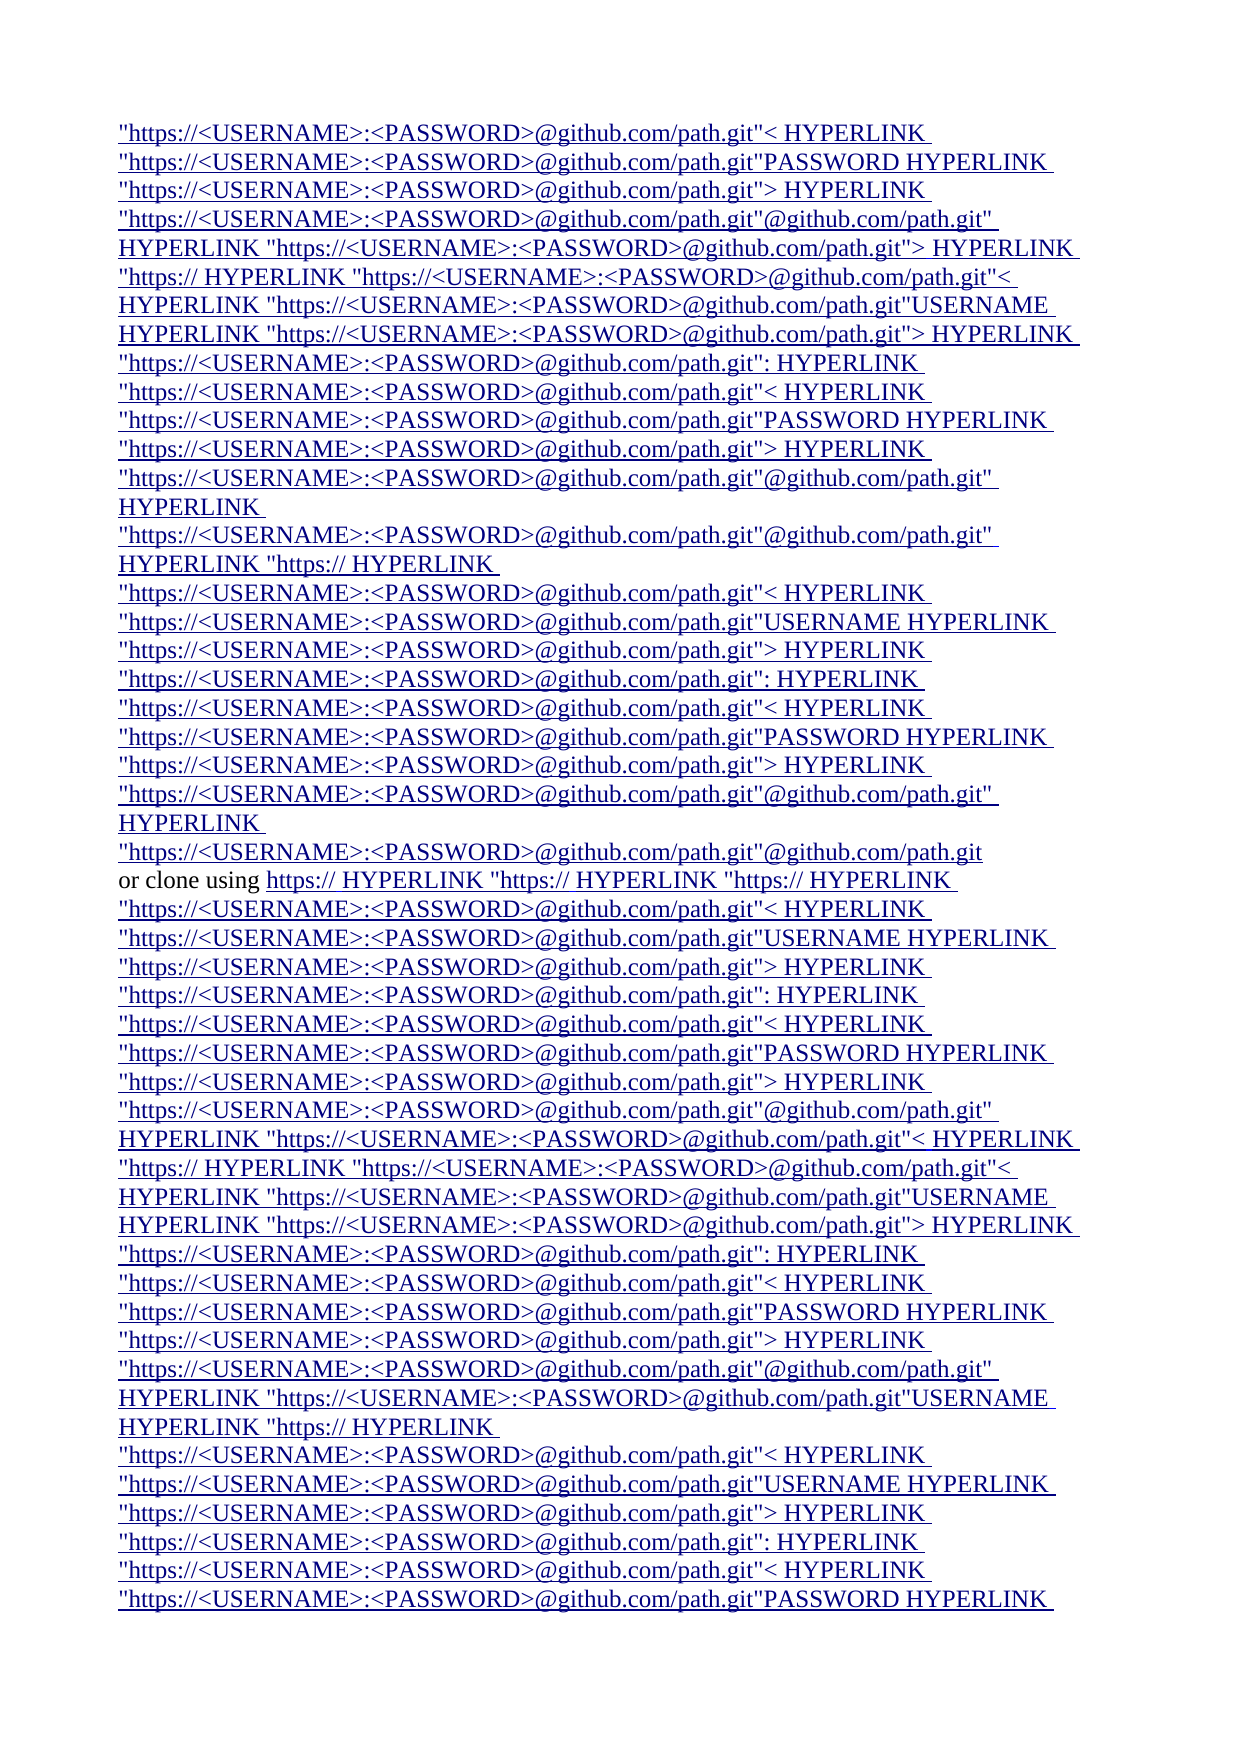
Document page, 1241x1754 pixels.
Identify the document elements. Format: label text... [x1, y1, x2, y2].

text "https://<USERNAME>:<PASSWORD>@github.com/path.git"< HYPERLINK "https://<USERNAME>:<PASSWORD>@github.com/path.git"PASSWORD HYPERLINK "https://<USERNAME>:<PASSWORD>@github.com/path.git"> HYPERLINK "https://<USERNAME>:<PASSWORD>@github.com/path.git"@github.com/path.git" HYPERLINK "https://<USERNAME>:<PASSWORD>@github.com/path.git"> HYPERLINK "https:// HYPERLINK "https://<USERNAME>:<PASSWORD>@github.com/path.git"< HYPERLINK "https://<USERNAME>:<PASSWORD>@github.com/path.git"USERNAME HYPERLINK "https://<USERNAME>:<PASSWORD>@github.com/path.git"> HYPERLINK "https://<USERNAME>:<PASSWORD>@github.com/path.git": HYPERLINK "https://<USERNAME>:<PASSWORD>@github.com/path.git"< HYPERLINK "https://<USERNAME>:<PASSWORD>@github.com/path.git"PASSWORD HYPERLINK "https://<USERNAME>:<PASSWORD>@github.com/path.git"> HYPERLINK "https://<USERNAME>:<PASSWORD>@github.com/path.git"@github.com/path.git" HYPERLINK "https://<USERNAME>:<PASSWORD>@github.com/path.git"@github.com/path.git" HYPERLINK "https:// HYPERLINK "https://<USERNAME>:<PASSWORD>@github.com/path.git"< HYPERLINK "https://<USERNAME>:<PASSWORD>@github.com/path.git"USERNAME HYPERLINK "https://<USERNAME>:<PASSWORD>@github.com/path.git"> HYPERLINK "https://<USERNAME>:<PASSWORD>@github.com/path.git": HYPERLINK "https://<USERNAME>:<PASSWORD>@github.com/path.git"< HYPERLINK "https://<USERNAME>:<PASSWORD>@github.com/path.git"PASSWORD HYPERLINK "https://<USERNAME>:<PASSWORD>@github.com/path.git"> HYPERLINK "https://<USERNAME>:<PASSWORD>@github.com/path.git"@github.com/path.git" HYPERLINK "https://<USERNAME>:<PASSWORD>@github.com/path.git"@github.com/path.git [118, 118, 1122, 866]
text or clone using https:// HYPERLINK "https:// HYPERLINK "https:// HYPERLINK "https://<USERNAME>:<PASSWORD>@github.com/path.git"< HYPERLINK "https://<USERNAME>:<PASSWORD>@github.com/path.git"USERNAME HYPERLINK "https://<USERNAME>:<PASSWORD>@github.com/path.git"> HYPERLINK "https://<USERNAME>:<PASSWORD>@github.com/path.git": HYPERLINK "https://<USERNAME>:<PASSWORD>@github.com/path.git"< HYPERLINK "https://<USERNAME>:<PASSWORD>@github.com/path.git"PASSWORD HYPERLINK "https://<USERNAME>:<PASSWORD>@github.com/path.git"> HYPERLINK "https://<USERNAME>:<PASSWORD>@github.com/path.git"@github.com/path.git" HYPERLINK "https://<USERNAME>:<PASSWORD>@github.com/path.git"< HYPERLINK "https:// HYPERLINK "https://<USERNAME>:<PASSWORD>@github.com/path.git"< HYPERLINK "https://<USERNAME>:<PASSWORD>@github.com/path.git"USERNAME HYPERLINK "https://<USERNAME>:<PASSWORD>@github.com/path.git"> HYPERLINK "https://<USERNAME>:<PASSWORD>@github.com/path.git": HYPERLINK "https://<USERNAME>:<PASSWORD>@github.com/path.git"< HYPERLINK "https://<USERNAME>:<PASSWORD>@github.com/path.git"PASSWORD HYPERLINK "https://<USERNAME>:<PASSWORD>@github.com/path.git"> HYPERLINK "https://<USERNAME>:<PASSWORD>@github.com/path.git"@github.com/path.git" HYPERLINK "https://<USERNAME>:<PASSWORD>@github.com/path.git"USERNAME HYPERLINK "https:// HYPERLINK "https://<USERNAME>:<PASSWORD>@github.com/path.git"< HYPERLINK "https://<USERNAME>:<PASSWORD>@github.com/path.git"USERNAME HYPERLINK "https://<USERNAME>:<PASSWORD>@github.com/path.git"> HYPERLINK "https://<USERNAME>:<PASSWORD>@github.com/path.git": HYPERLINK "https://<USERNAME>:<PASSWORD>@github.com/path.git"< HYPERLINK "https://<USERNAME>:<PASSWORD>@github.com/path.git"PASSWORD HYPERLINK [118, 866, 1122, 1613]
